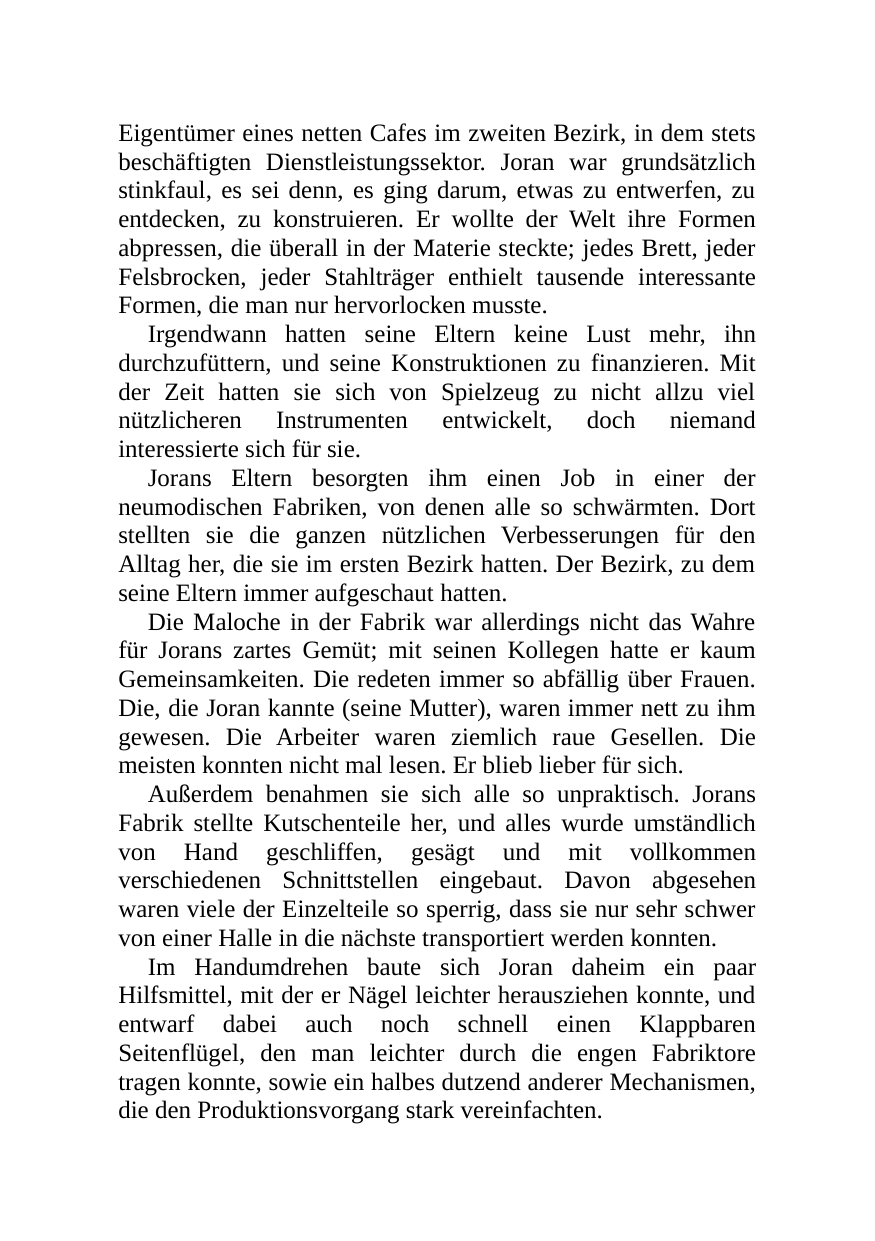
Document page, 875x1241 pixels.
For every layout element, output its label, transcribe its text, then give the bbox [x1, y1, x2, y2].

text Im Handumdrehen baute sich Joran daheim ein paar Hilfsmittel, mit der er Nägel leichter herausziehen konnte, und entwarf dabei auch noch schnell einen Klappbaren Seitenflügel, den man leichter durch die engen Fabriktore tragen konnte, sowie ein halbes dutzend anderer Mechanismen, die den Produktionsvorgang stark vereinfachten. [118, 952, 756, 1124]
text Außerdem benahmen sie sich alle so unpraktisch. Jorans Fabrik stellte Kutschenteile her, und alles wurde umständlich von Hand geschliffen, gesägt und mit vollkommen verschiedenen Schnittstellen eingebaut. Davon abgesehen waren viele der Einzelteile so sperrig, dass sie nur sehr schwer von einer Halle in die nächste transportiert werden konnten. [118, 779, 756, 952]
text Jorans Eltern besorgten ihm einen Job in einer der neumodischen Fabriken, von denen alle so schwärmten. Dort stellten sie die ganzen nützlichen Verbesserungen für den Alltag her, die sie im ersten Bezirk hatten. Der Bezirk, zu dem seine Eltern immer aufgeschaut hatten. [118, 463, 756, 607]
text Die Maloche in der Fabrik war allerdings nicht das Wahre für Jorans zartes Gemüt; mit seinen Kollegen hatte er kaum Gemeinsamkeiten. Die redeten immer so abfällig über Frauen. Die, die Joran kannte (seine Mutter), waren immer nett zu ihm gewesen. Die Arbeiter waren ziemlich raue Gesellen. Die meisten konnten nicht mal lesen. Er blieb lieber für sich. [118, 607, 756, 779]
text Irgendwann hatten seine Eltern keine Lust mehr, ihn durchzufüttern, und seine Konstruktionen zu finanzieren. Mit der Zeit hatten sie sich von Spielzeug zu nicht allzu viel nützlicheren Instrumenten entwickelt, doch niemand interessierte sich für sie. [118, 319, 756, 463]
text Eigentümer eines netten Cafes im zweiten Bezirk, in dem stets beschäftigten Dienstleistungssektor. Joran war grundsätzlich stinkfaul, es sei denn, es ging darum, etwas zu entwerfen, zu entdecken, zu konstruieren. Er wollte der Welt ihre Formen abpressen, die überall in der Materie steckte; jedes Brett, jeder Felsbrocken, jeder Stahlträger enthielt tausende interessante Formen, die man nur hervorlocken musste. [118, 118, 756, 319]
